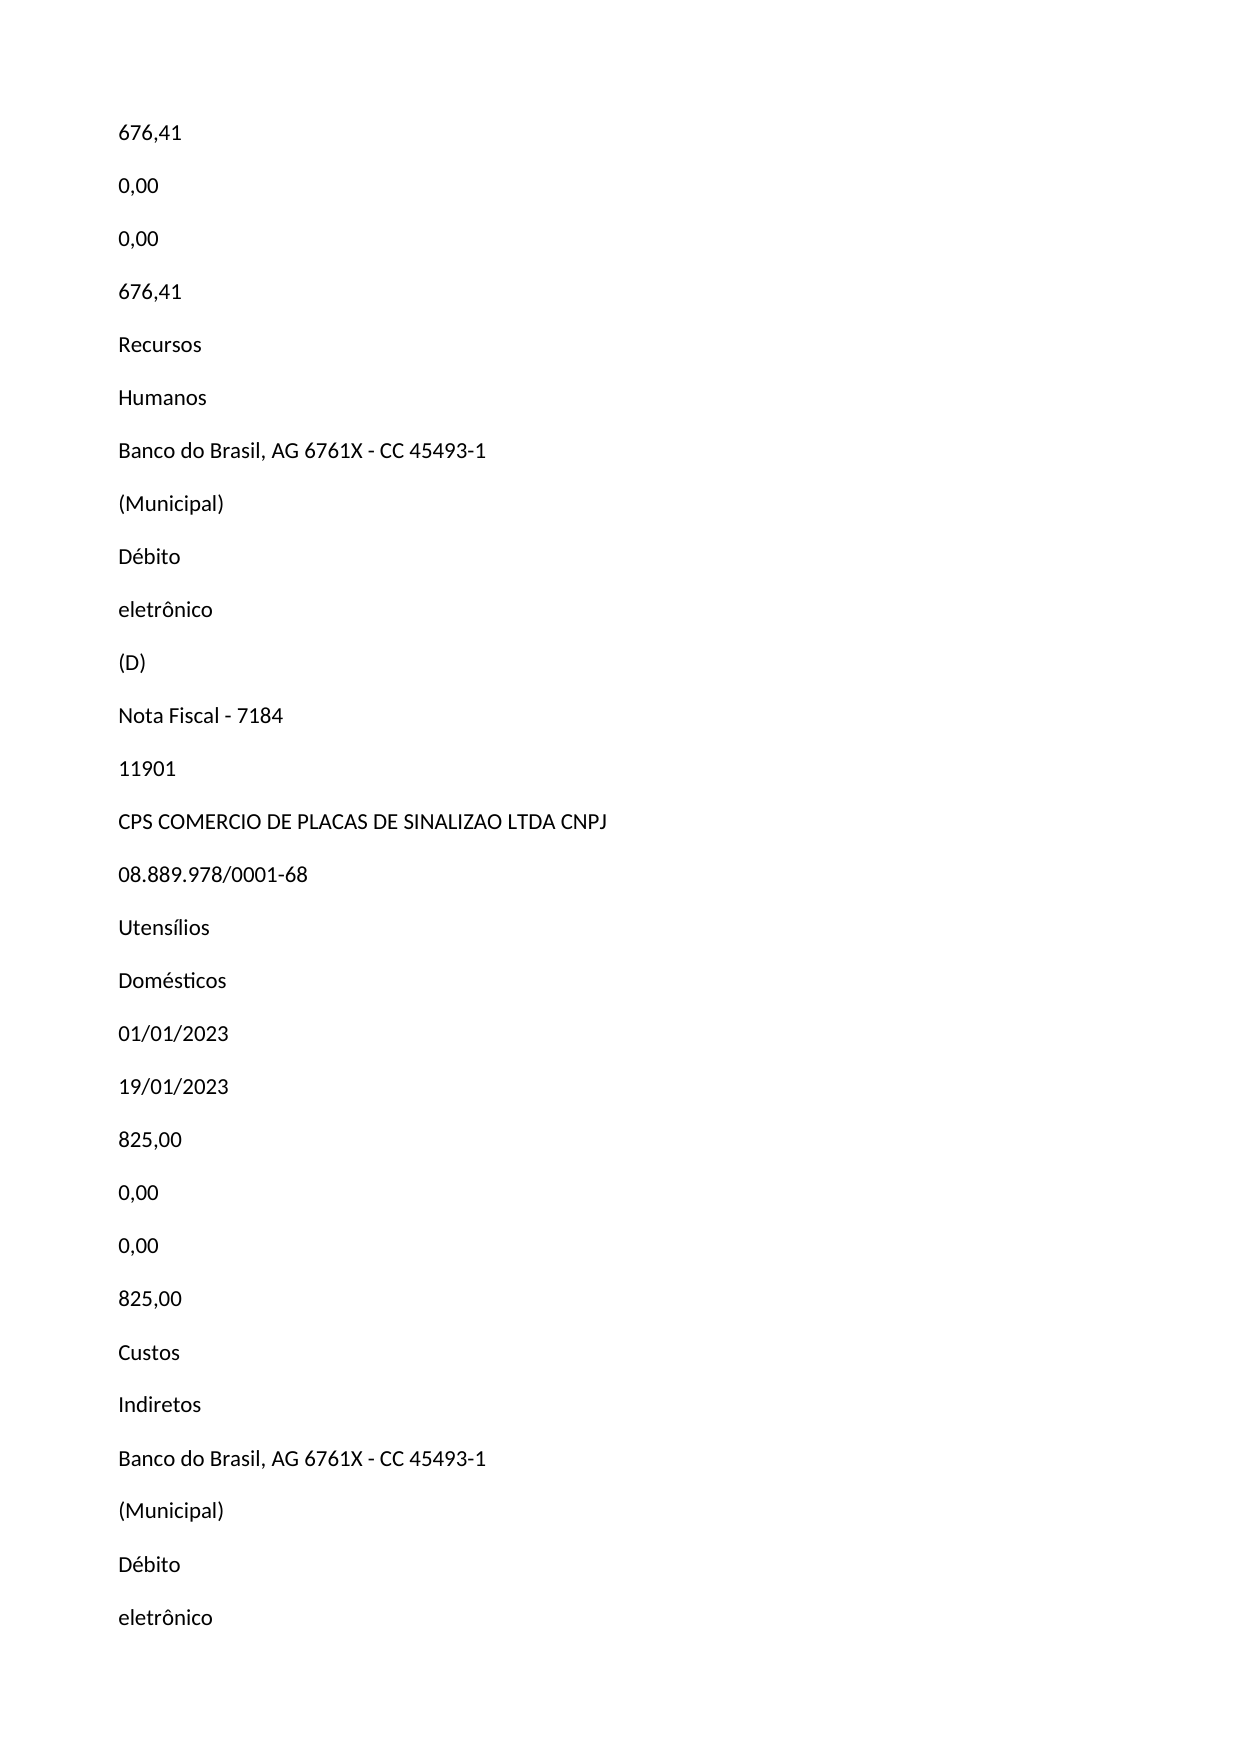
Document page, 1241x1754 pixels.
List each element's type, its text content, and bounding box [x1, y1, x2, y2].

text Utensílios [118, 913, 1122, 941]
text Domésticos [118, 966, 1122, 994]
text Banco do Brasil, AG 6761X - CC 45493-1 [118, 436, 1122, 464]
text Débito [118, 542, 1122, 570]
text 11901 [118, 754, 1122, 782]
text 01/01/2023 [118, 1019, 1122, 1047]
text 0,00 [118, 1232, 1122, 1259]
text Humanos [118, 383, 1122, 411]
text 0,00 [118, 1178, 1122, 1207]
text eletrônico [118, 595, 1122, 623]
text 676,41 [118, 118, 1122, 146]
text 676,41 [118, 277, 1122, 305]
text eletrônico [118, 1603, 1122, 1631]
text Custos [118, 1338, 1122, 1366]
text CPS COMERCIO DE PLACAS DE SINALIZAO LTDA CNPJ [118, 807, 1122, 835]
text 0,00 [118, 224, 1122, 252]
text 825,00 [118, 1126, 1122, 1153]
text 825,00 [118, 1284, 1122, 1313]
text Indiretos [118, 1391, 1122, 1419]
text (Municipal) [118, 1497, 1122, 1525]
text Nota Fiscal - 7184 [118, 701, 1122, 729]
text Débito [118, 1550, 1122, 1578]
text 0,00 [118, 171, 1122, 199]
text (D) [118, 648, 1122, 676]
text Recursos [118, 330, 1122, 358]
text 19/01/2023 [118, 1072, 1122, 1101]
text 08.889.978/0001-68 [118, 860, 1122, 888]
text Banco do Brasil, AG 6761X - CC 45493-1 [118, 1444, 1122, 1472]
text (Municipal) [118, 489, 1122, 517]
